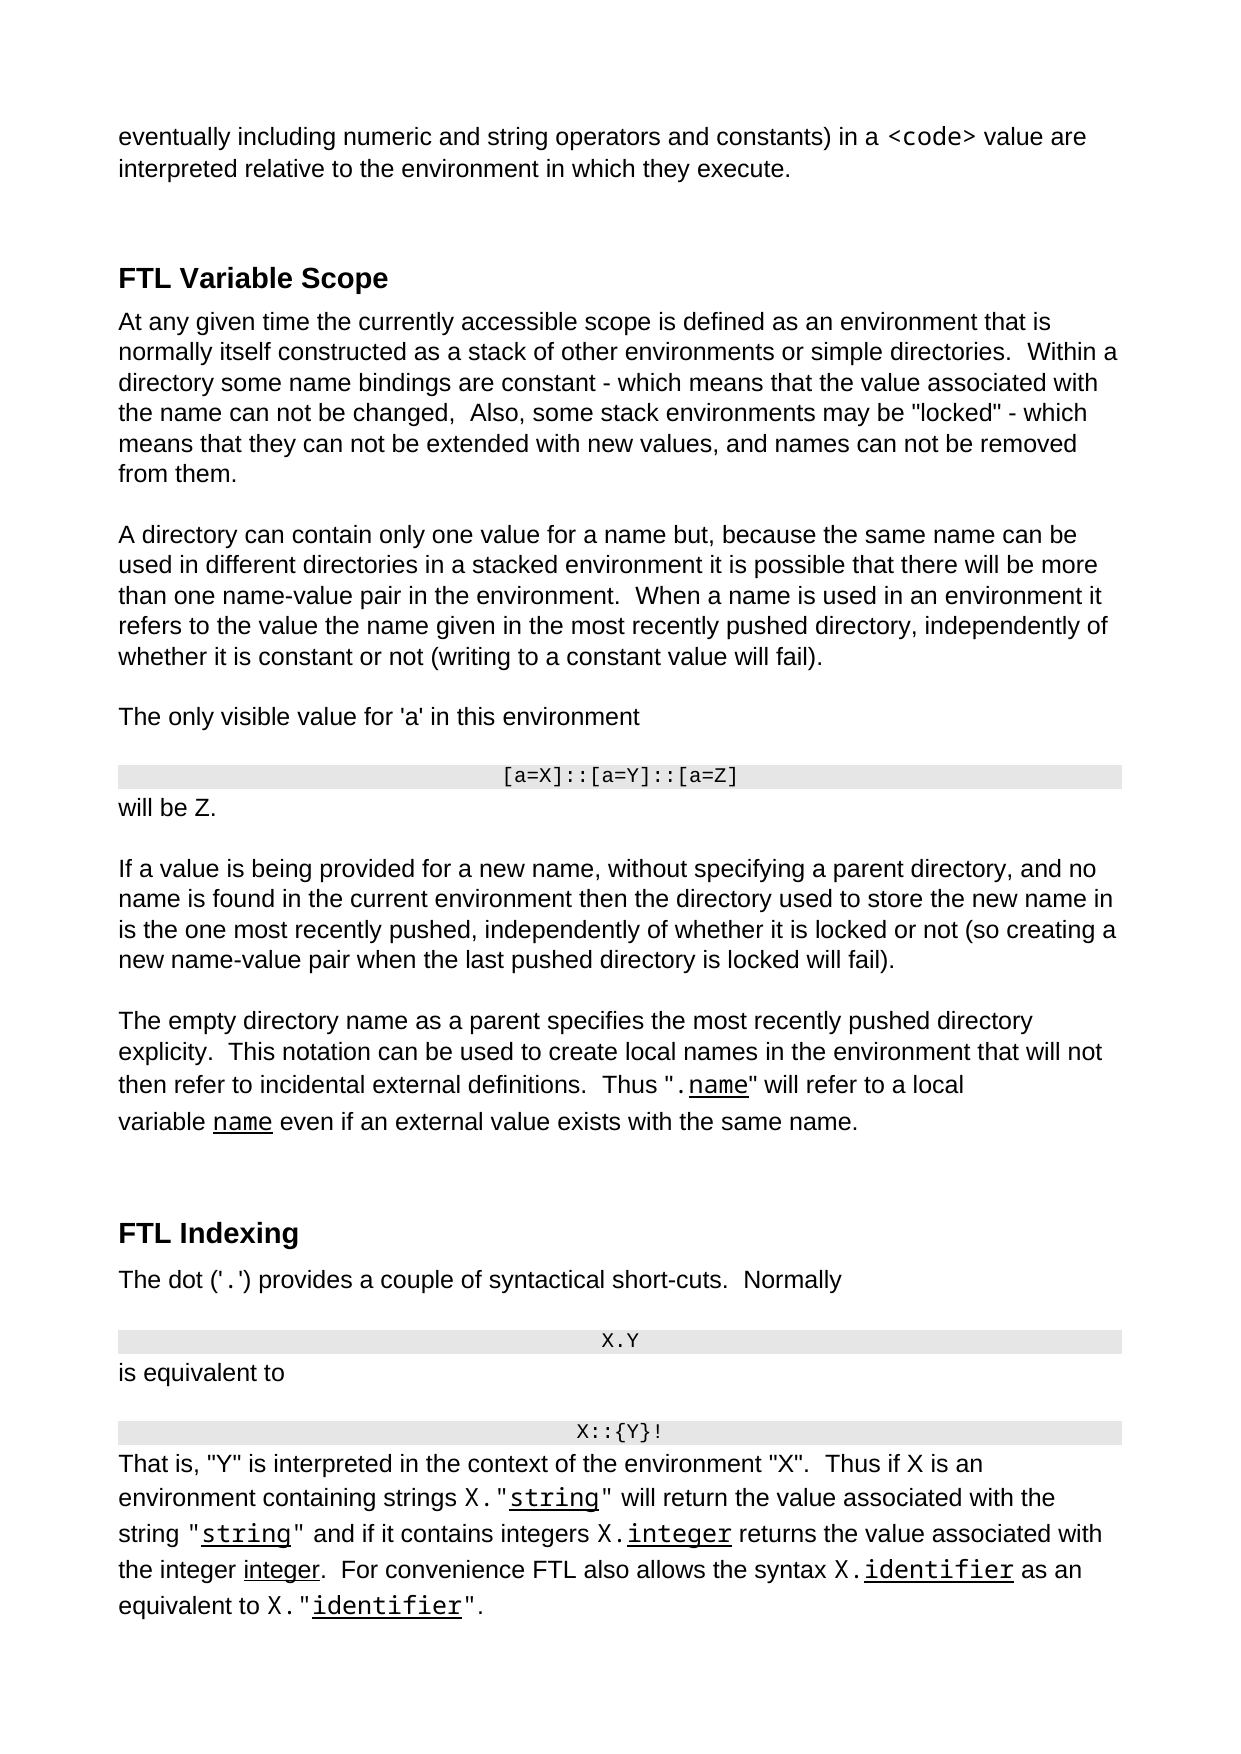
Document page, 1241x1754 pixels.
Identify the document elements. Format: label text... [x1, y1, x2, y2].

text X::{Y}! [118, 1421, 1122, 1445]
text will be Z. If a value is being provided for a new name, without specifying a parent directory, and no name is found in the current environment then the directory used to store the new name in is the one most recently pushed, independently of whether it is locked or not (so creating a new name-value pair when the last pushed directory is locked will fail). The empty directory name as a parent specifies the most recently pushed directory explicity. This notation can be used to create local names in the environment that will not then refer to incidental external definitions. Thus ".name" will refer to a local variable name even if an external value exists with the same name. [118, 793, 1122, 1137]
text eventually including numeric and string operators and constants) in a <code> value are interpreted relative to the environment in which they execute. [118, 118, 1122, 183]
text [a=X]::[a=Y]::[a=Z] [118, 765, 1122, 789]
text is equivalent to [118, 1358, 1122, 1387]
subtitle FTL Variable Scope [118, 261, 1122, 294]
text That is, "Y" is interpreted in the context of the environment "X". Thus if X is an environment containing strings X."string" will return the value associated with the string "string" and if it contains integers X.integer returns the value associated with the integer integer. For convenience FTL also allows the syntax X.identifier as an equivalent to X."identifier". [118, 1449, 1122, 1622]
subtitle FTL Indexing [118, 1216, 1122, 1249]
text At any given time the currently accessible scope is defined as an environment that is normally itself constructed as a stack of other environments or simple directories. Within a directory some name bindings are constant - which means that the value associated with the name can not be changed, Also, some stack environments may be "locked" - which means that they can not be extended with new values, and names can not be removed from them. A directory can contain only one value for a name but, because the same name can be used in different directories in a stacked environment it is possible that there will be more than one name-value pair in the environment. When a name is used in an environment it refers to the value the name given in the most recently pushed directory, independently of whether it is constant or not (writing to a constant value will fail). The only visible value for 'a' in this environment [118, 307, 1122, 731]
text X.Y [118, 1330, 1122, 1354]
text The dot ('.') provides a couple of syntactical short-cuts. Normally [118, 1262, 1122, 1296]
